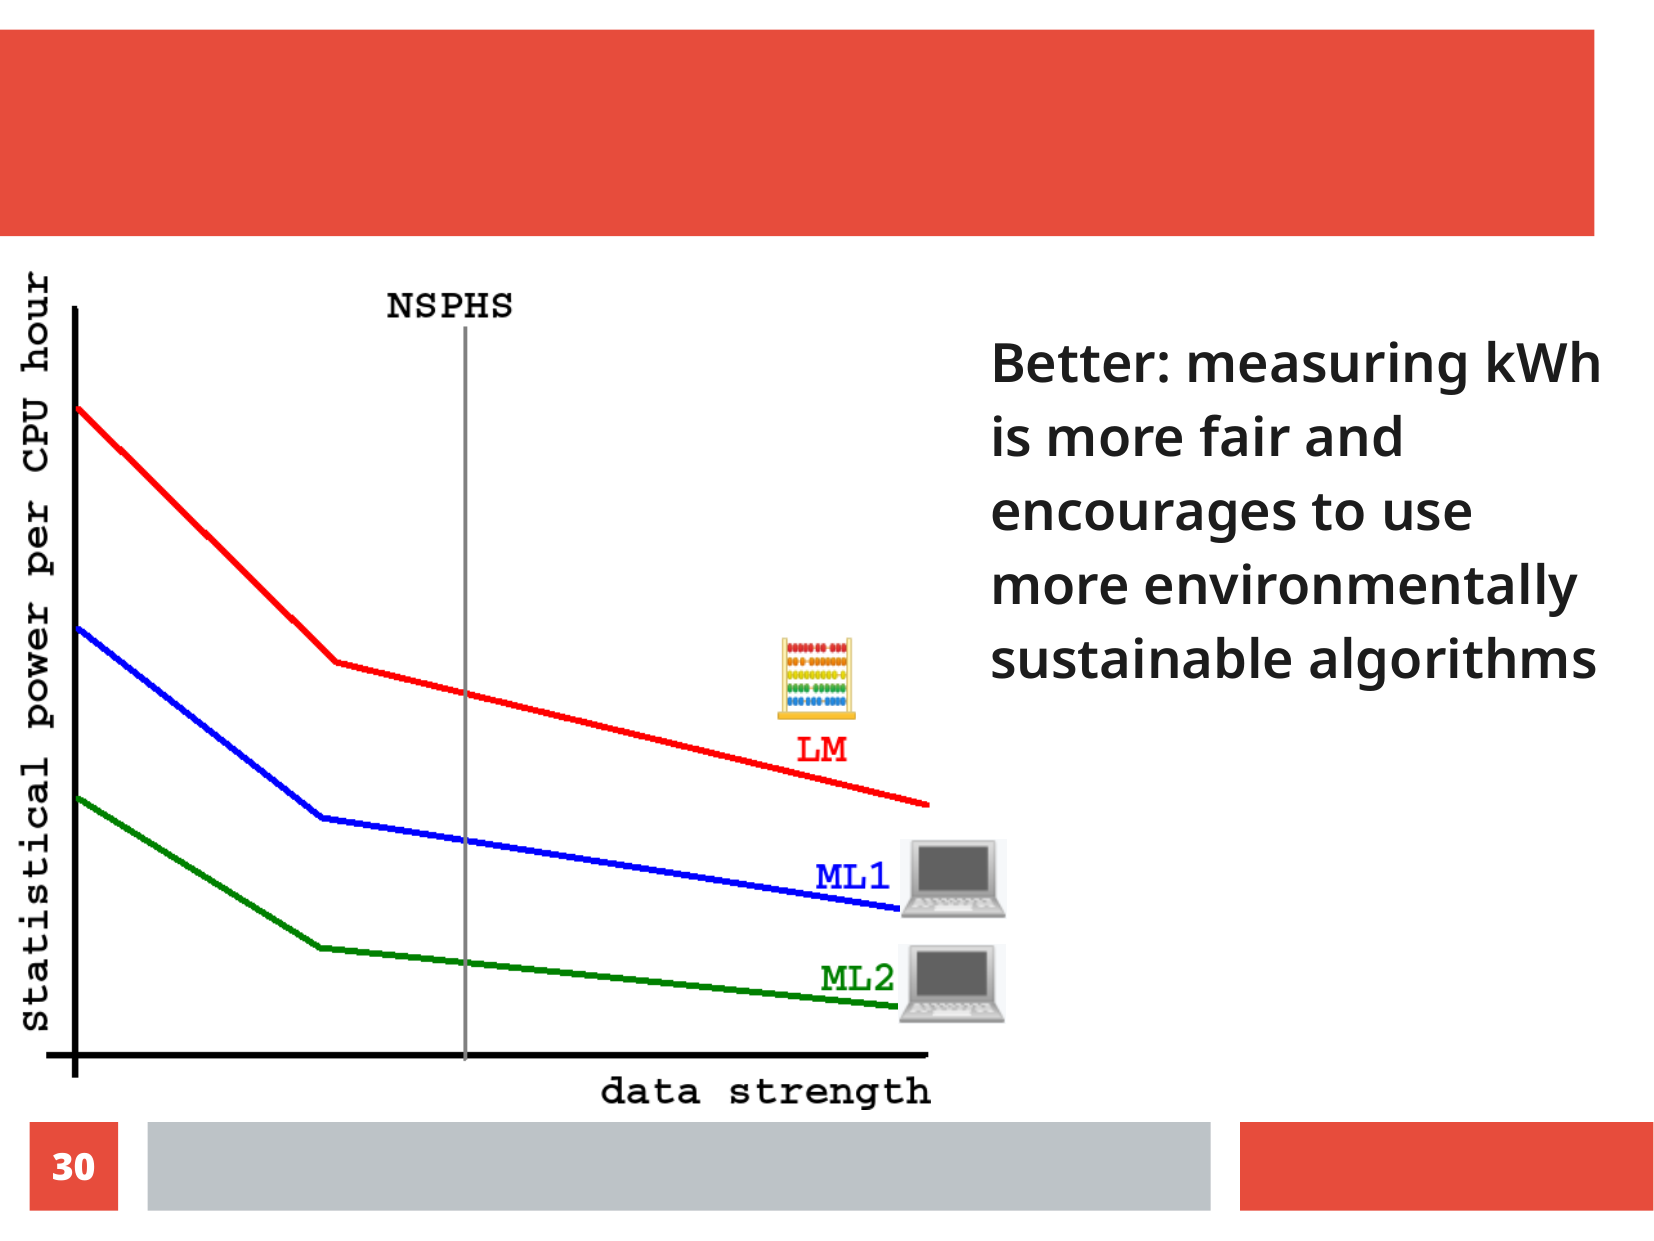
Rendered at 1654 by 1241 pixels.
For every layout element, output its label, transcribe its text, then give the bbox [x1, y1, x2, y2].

list Better: measuring kWh is more fair and encourages to use more environmentally sustainable algorithms [990, 324, 1621, 1093]
picture [18, 270, 990, 1111]
